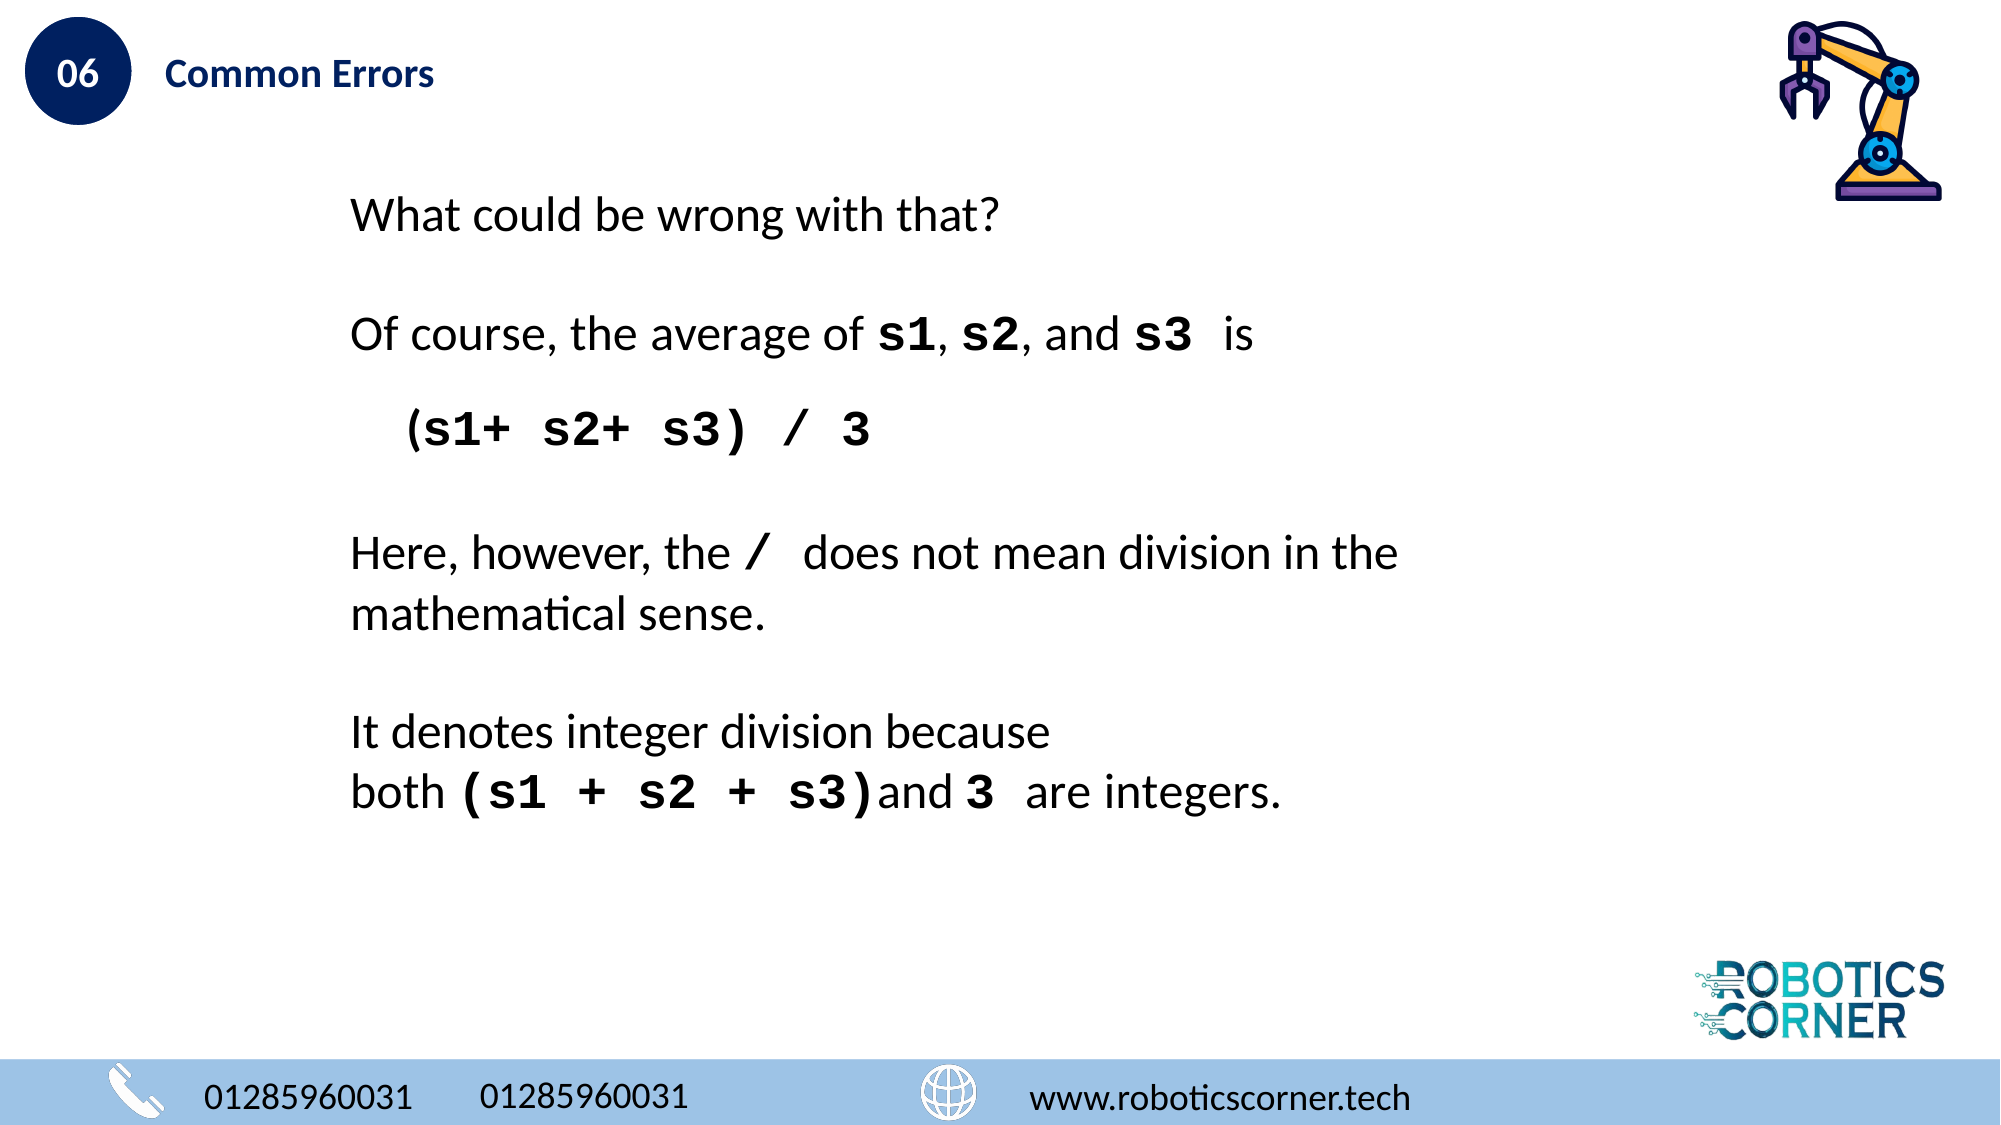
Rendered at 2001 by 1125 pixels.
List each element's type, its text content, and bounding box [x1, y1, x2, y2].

picture [1680, 859, 1953, 1059]
text_box What could be wrong with that? Of course, the average of s1, s2, and s3 is (s1+ s2+ s3) / 3 Here, however, the / does not mean division in the mathematical sense. It denotes integer division because both (s1 + s2 + s3)and 3 are integers. [348, 179, 1621, 819]
text_box [981, 1059, 2000, 1125]
picture [103, 1057, 170, 1124]
picture [915, 1059, 981, 1125]
text_box Common Errors [150, 38, 697, 103]
picture [1771, 21, 1950, 201]
text_box 01285960031 [189, 1064, 495, 1125]
text_box 01285960031 [465, 1063, 811, 1124]
text_box [0, 1059, 915, 1125]
text_box 06 [22, 14, 134, 128]
text_box www.roboticscorner.tech [1014, 1065, 1531, 1125]
